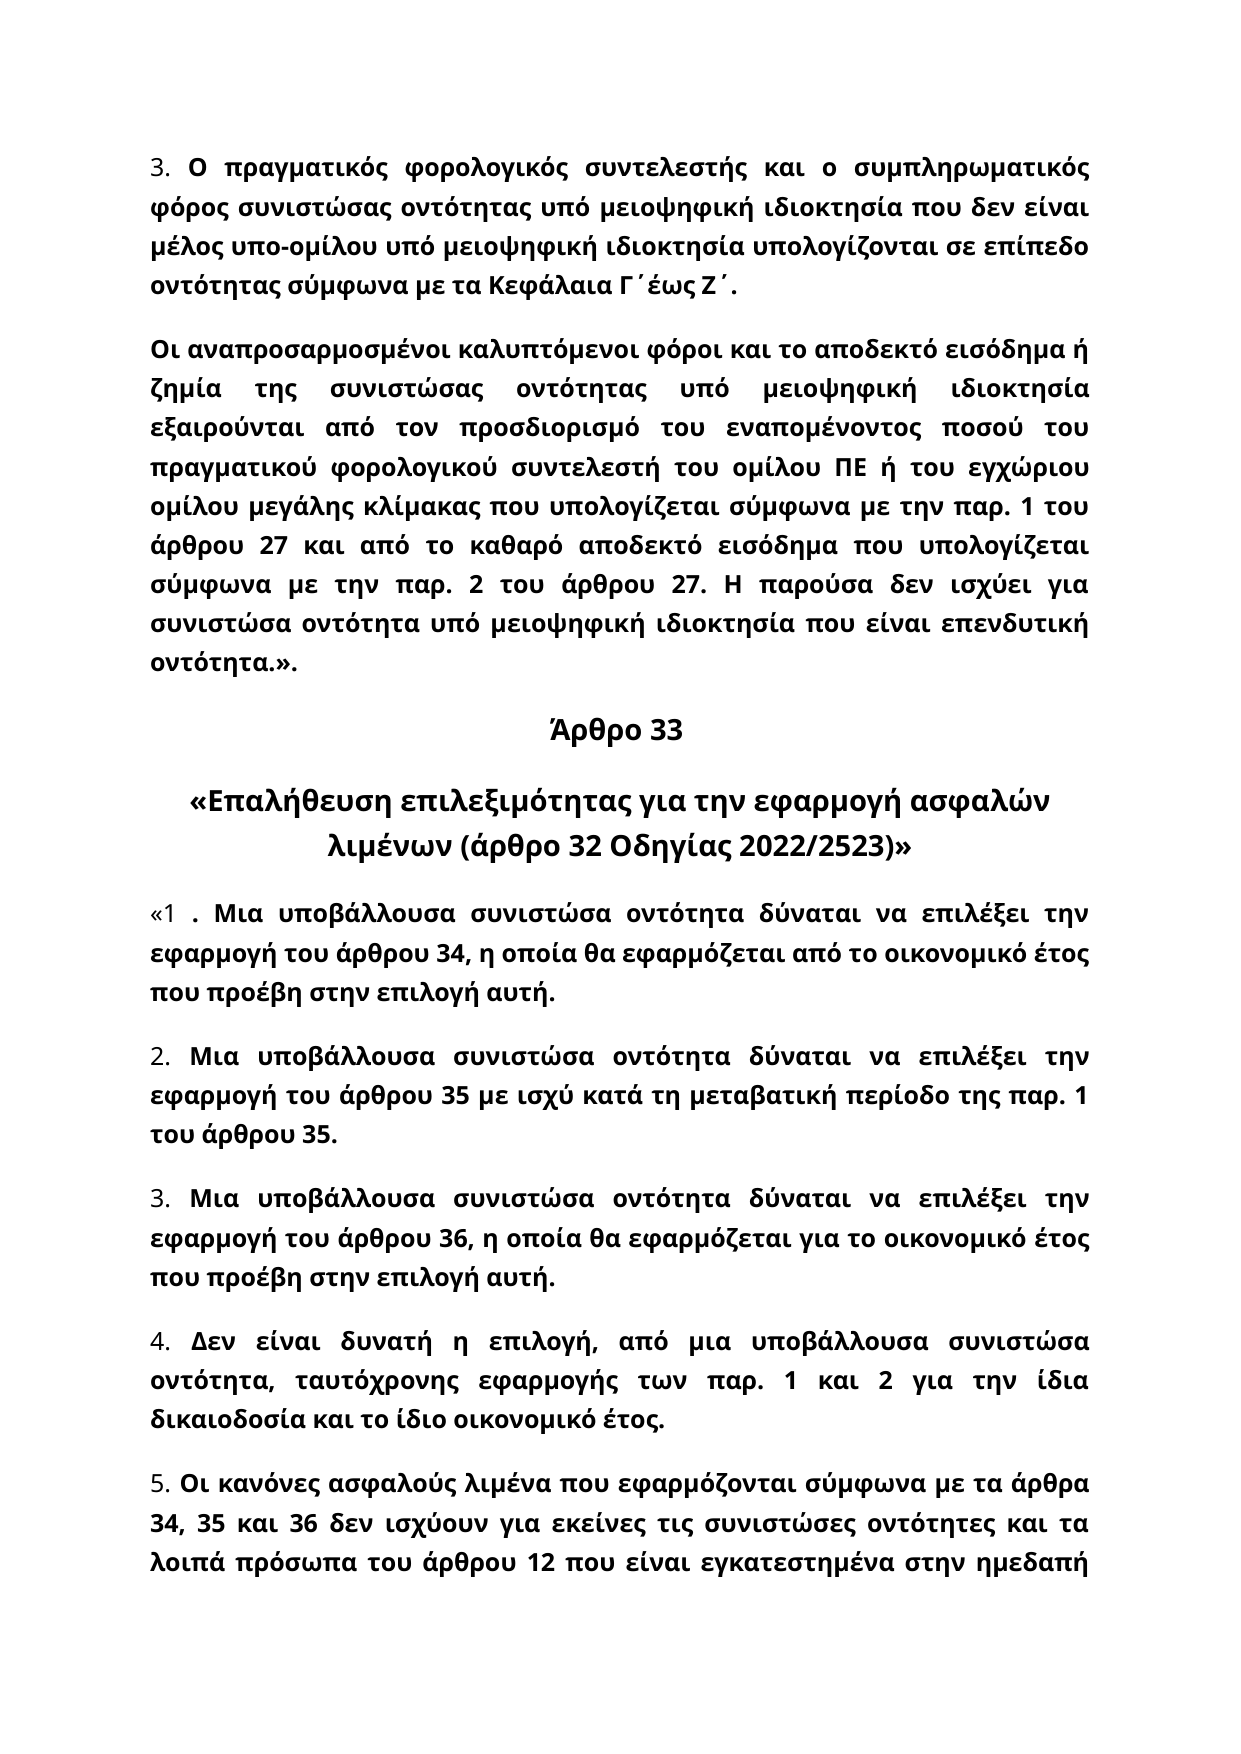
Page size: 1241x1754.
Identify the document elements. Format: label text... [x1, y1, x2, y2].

text Οι αναπροσαρμοσμένοι καλυπτόμενοι φόροι και το αποδεκτό εισόδημα ή ζημία της συνιστώσας οντότητας υπό μειοψηφική ιδιοκτησία εξαιρούνται από τον προσδιορισμό του εναπομένοντος ποσού του πραγματικού φορολογικού συντελεστή του ομίλου ΠΕ ή του εγχώριου ομίλου μεγάλης κλίμακας που υπολογίζεται σύμφωνα με την παρ. 1 του άρθρου 27 και από το καθαρό αποδεκτό εισόδημα που υπολογίζεται σύμφωνα με την παρ. 2 του άρθρου 27. Η παρούσα δεν ισχύει για συνιστώσα οντότητα υπό μειοψηφική ιδιοκτησία που είναι επενδυτική οντότητα.». [150, 332, 1090, 679]
text 4. Δεν είναι δυνατή η επιλογή, από μια υποβάλλουσα συνιστώσα οντότητα, ταυτόχρονης εφαρμογής των παρ. 1 και 2 για την ίδια δικαιοδοσία και το ίδιο οικονομικό έτος. [150, 1323, 1090, 1436]
subtitle «Επαλήθευση επιλεξιμότητας για την εφαρμογή ασφαλών λιμένων (άρθρο 32 Οδηγίας 2022/2523)» [150, 780, 1090, 865]
text «1 . Μια υποβάλλουσα συνιστώσα οντότητα δύναται να επιλέξει την εφαρμογή του άρθρου 34, η οποία θα εφαρμόζεται από το οικονομικό έτος που προέβη στην επιλογή αυτή. [150, 896, 1090, 1008]
text 3. Ο πραγματικός φορολογικός συντελεστής και ο συμπληρωματικός φόρος συνιστώσας οντότητας υπό μειοψηφική ιδιοκτησία που δεν είναι μέλος υπο-ομίλου υπό μειοψηφική ιδιοκτησία υπολογίζονται σε επίπεδο οντότητας σύμφωνα με τα Κεφάλαια Γ΄έως Ζ΄. [150, 150, 1090, 302]
text 2. Μια υποβάλλουσα συνιστώσα οντότητα δύναται να επιλέξει την εφαρμογή του άρθρου 35 με ισχύ κατά τη μεταβατική περίοδο της παρ. 1 του άρθρου 35. [150, 1038, 1090, 1151]
subtitle Άρθρο 33 [150, 709, 1090, 749]
text 3. Μια υποβάλλουσα συνιστώσα οντότητα δύναται να επιλέξει την εφαρμογή του άρθρου 36, η οποία θα εφαρμόζεται για το οικονομικό έτος που προέβη στην επιλογή αυτή. [150, 1181, 1090, 1293]
text 5. Οι κανόνες ασφαλούς λιμένα που εφαρμόζονται σύμφωνα με τα άρθρα 34, 35 και 36 δεν ισχύουν για εκείνες τις συνιστώσες οντότητες και τα λοιπά πρόσωπα του άρθρου 12 που είναι εγκατεστημένα στην ημεδαπή [150, 1466, 1090, 1578]
